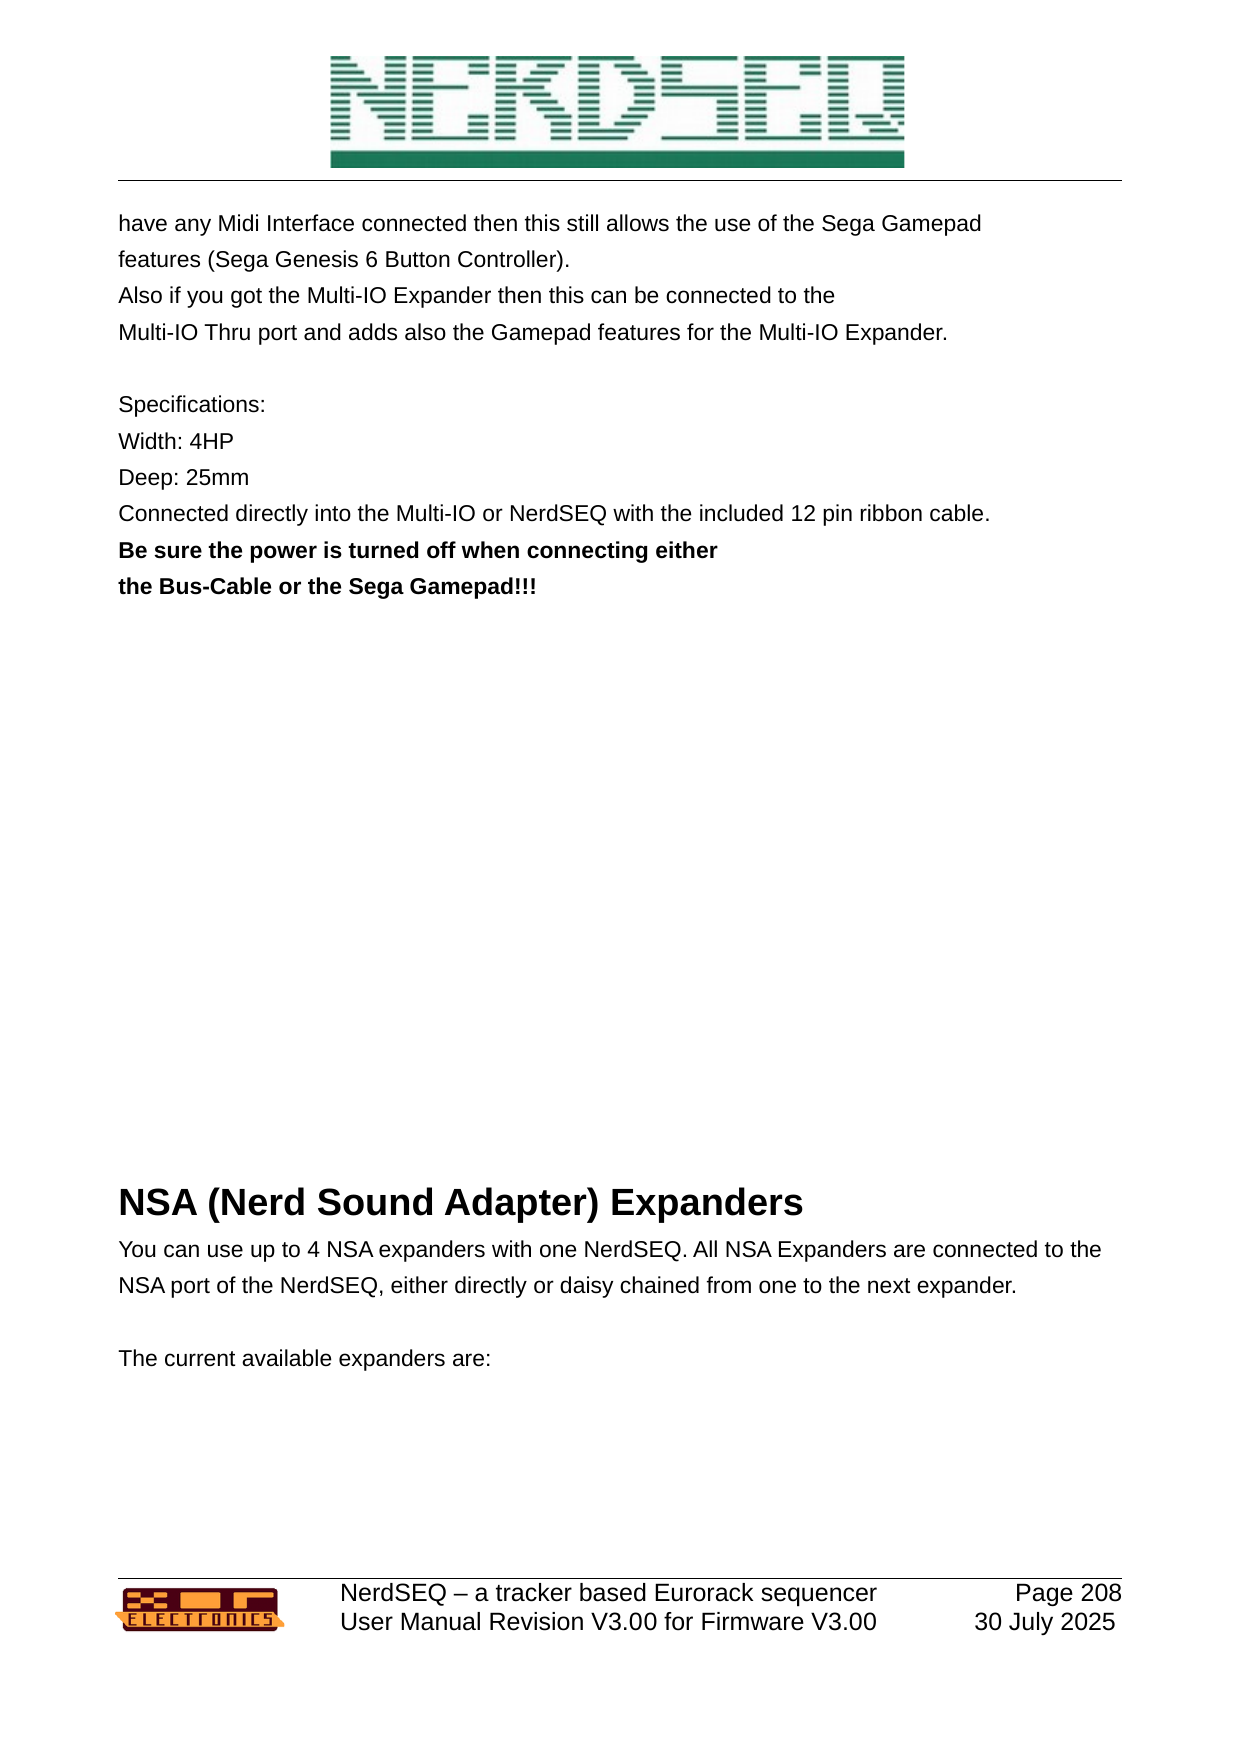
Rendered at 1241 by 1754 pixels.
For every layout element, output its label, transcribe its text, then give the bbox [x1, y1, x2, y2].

text features (Sega Genesis 6 Button Controller). [118, 246, 1122, 272]
text You can use up to 4 NSA expanders with one NerdSEQ. All NSA Expanders are connected to the NSA port of the NerdSEQ, either directly or daisy chained from one to the next expander. [118, 1236, 1122, 1299]
picture [330, 56, 905, 168]
text the Bus-Cable or the Sega Gamepad!!! [118, 573, 1122, 599]
text The current available expanders are: [118, 1345, 1122, 1371]
subtitle NSA (Nerd Sound Adapter) Expanders [118, 1180, 1122, 1223]
text Connected directly into the Multi-IO or NerdSEQ with the included 12 pin ribbon cable. [118, 500, 1122, 527]
picture [115, 1584, 285, 1634]
text Deep: 25mm [118, 464, 1122, 490]
text Multi-IO Thru port and adds also the Gamepad features for the Multi-IO Expander. [118, 319, 1122, 345]
text Specifications: [118, 391, 1122, 418]
text Be sure the power is turned off when connecting either [118, 537, 1122, 563]
text Width: 4HP [118, 428, 1122, 454]
text have any Midi Interface connected then this still allows the use of the Sega Gamepad [118, 209, 1122, 236]
text Also if you got the Multi-IO Expander then this can be connected to the [118, 282, 1122, 309]
